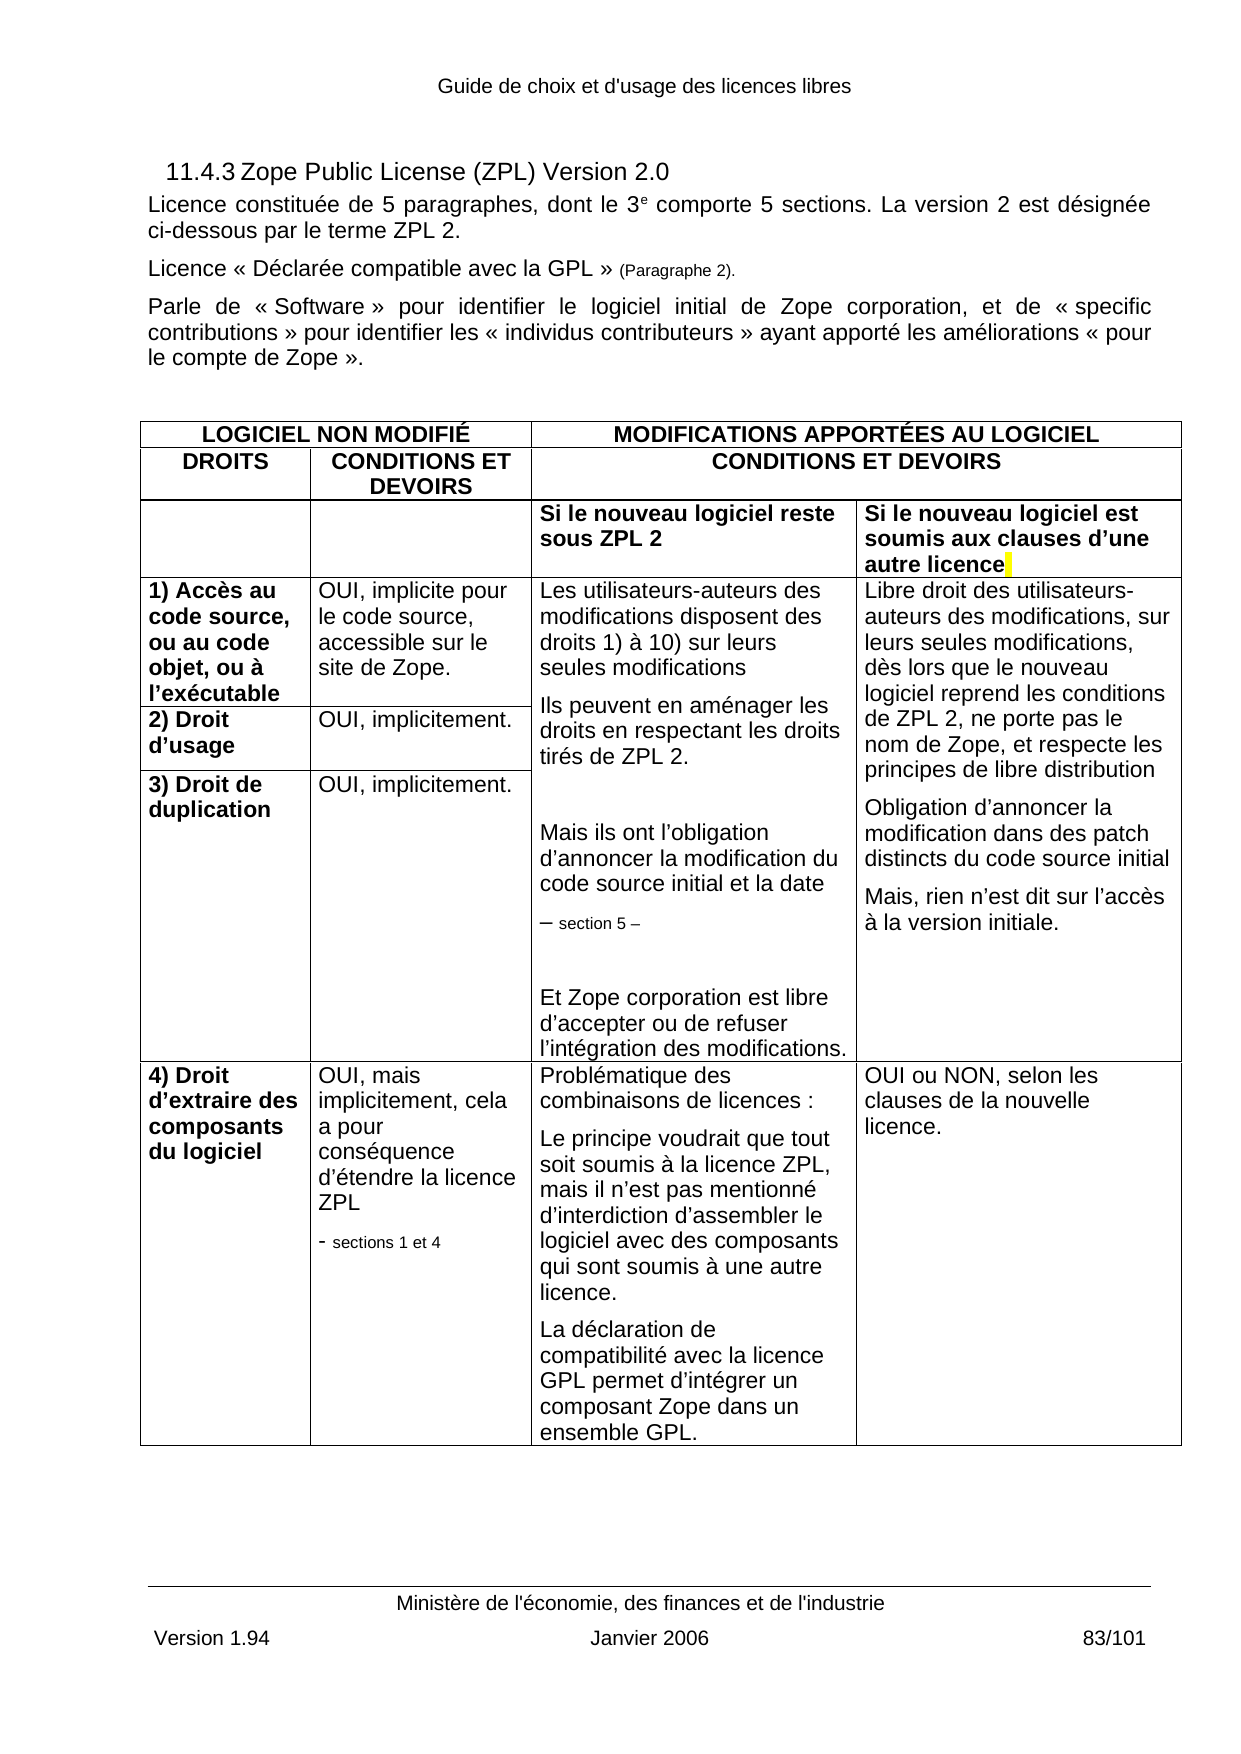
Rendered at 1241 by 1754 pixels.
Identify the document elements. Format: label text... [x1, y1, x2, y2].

table_header 1) Accès au code source, ou au code objet, ou à l’exécutable [141, 578, 310, 706]
table_cell Les utilisateurs-auteurs des modifications disposent des droits 1) à 10) sur leurs seules modifications Ils peuvent en aménager les droits en respectant les droits tirés de ZPL 2. Mais ils ont l’obligation d’annoncer la modification du code source initial et la date – section 5 – Et Zope corporation est libre d’accepter ou de refuser l’intégration des modifications. [532, 578, 856, 1061]
table_header LOGICIEL NON MODIFIÉ [141, 422, 531, 447]
table_cell OUI, implicitement. [311, 707, 531, 770]
table_cell Si le nouveau logiciel reste sous ZPL 2 [532, 501, 856, 577]
table_cell Problématique des combinaisons de licences : Le principe voudrait que tout soit soumis à la licence ZPL, mais il n’est pas mentionné d’interdiction d’assembler le logiciel avec des composants qui sont soumis à une autre licence. La déclaration de compatibilité avec la licence GPL permet d’intégrer un composant Zope dans un ensemble GPL. [532, 1063, 856, 1445]
table_cell OUI ou NON, selon les clauses de la nouvelle licence. [857, 1063, 1181, 1445]
table_cell DROITS [141, 449, 310, 499]
text Licence « Déclarée compatible avec la GPL » (Paragraphe 2). [148, 256, 1151, 281]
table_cell 2) Droit d’usage [141, 707, 310, 770]
subtitle Zope Public License (ZPL) Version 2.0 [165, 158, 1151, 186]
table_cell Si le nouveau logiciel est soumis aux clauses d’une autre licence [857, 501, 1181, 577]
table_header OUI, implicite pour le code source, accessible sur le site de Zope. [311, 578, 531, 706]
table_cell 4) Droit d’extraire des composants du logiciel [141, 1063, 310, 1445]
text Licence constituée de 5 paragraphes, dont le 3e comporte 5 sections. La version 2 est désignée ci-dessous par le terme ZPL 2. [148, 192, 1151, 243]
table_cell 3) Droit de duplication [141, 771, 310, 1061]
table_cell CONDITIONS ET DEVOIRS [311, 449, 531, 499]
table_cell [141, 501, 310, 577]
table_cell CONDITIONS ET DEVOIRS [532, 449, 1181, 499]
table_cell Libre droit des utilisateurs-auteurs des modifications, sur leurs seules modifications, dès lors que le nouveau logiciel reprend les conditions de ZPL 2, ne porte pas le nom de Zope, et respecte les principes de libre distribution Obligation d’annoncer la modification dans des patch distincts du code source initial Mais, rien n’est dit sur l’accès à la version initiale. [857, 578, 1181, 1061]
table_header MODIFICATIONS APPORTÉES AU LOGICIEL [532, 422, 1181, 447]
table_cell [311, 501, 531, 577]
table_cell OUI, implicitement. [311, 771, 531, 1061]
text Parle de « Software » pour identifier le logiciel initial de Zope corporation, et de « specific contributions » pour identifier les « individus contributeurs » ayant apporté les améliorations « pour le compte de Zope ». [148, 294, 1151, 370]
table_cell OUI, mais implicitement, cela a pour conséquence d’étendre la licence ZPL - sections 1 et 4 [311, 1063, 531, 1445]
